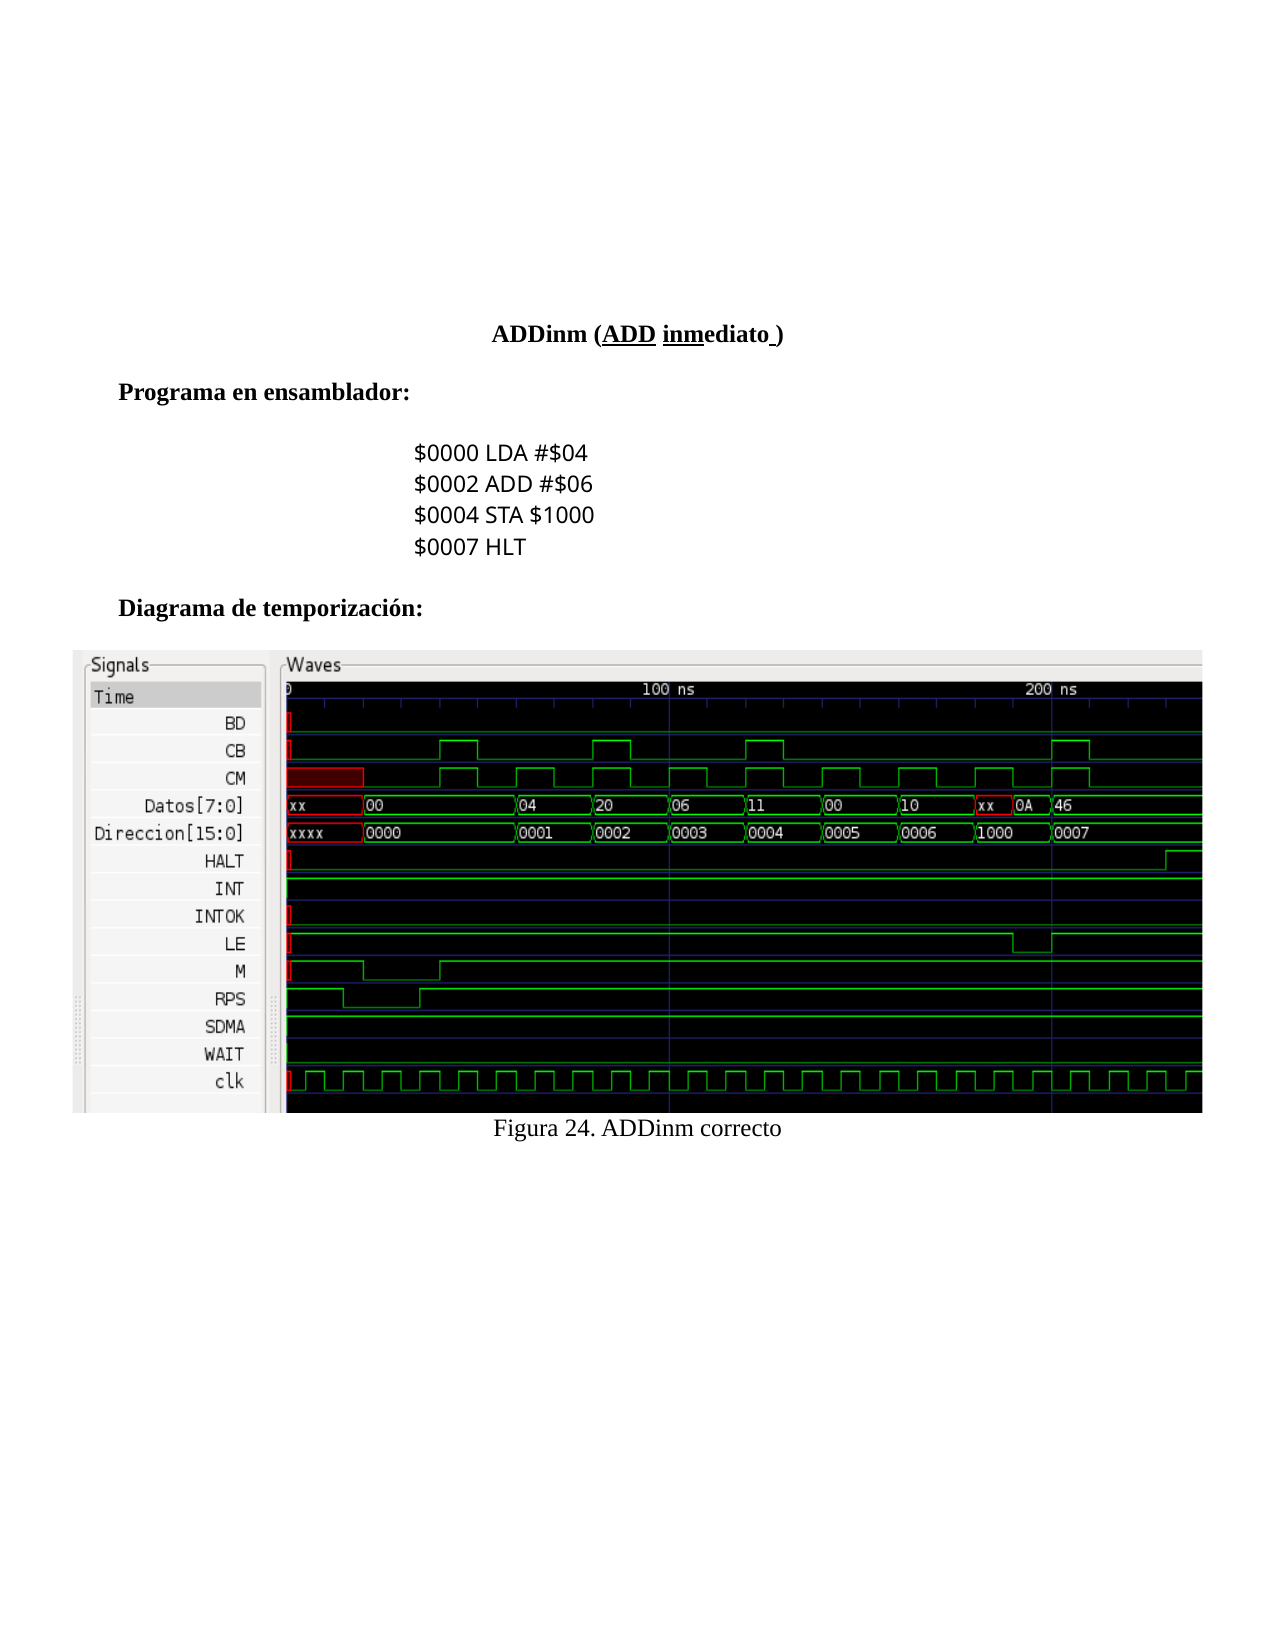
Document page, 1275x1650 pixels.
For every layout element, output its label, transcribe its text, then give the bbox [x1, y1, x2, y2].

text $0002 ADD #$06 [118, 468, 1157, 499]
text Diagrama de temporización: [118, 593, 1157, 622]
text ADDinm (ADD inmediato ) [118, 319, 1157, 348]
text Programa en ensamblador: [118, 377, 1157, 406]
text Figura 24. ADDinm correcto [118, 1113, 1157, 1142]
text $0007 HLT [118, 531, 1157, 562]
text $0004 STA $1000 [118, 499, 1157, 531]
picture [72, 650, 1203, 1113]
text $0000 LDA #$04 [118, 437, 1157, 468]
